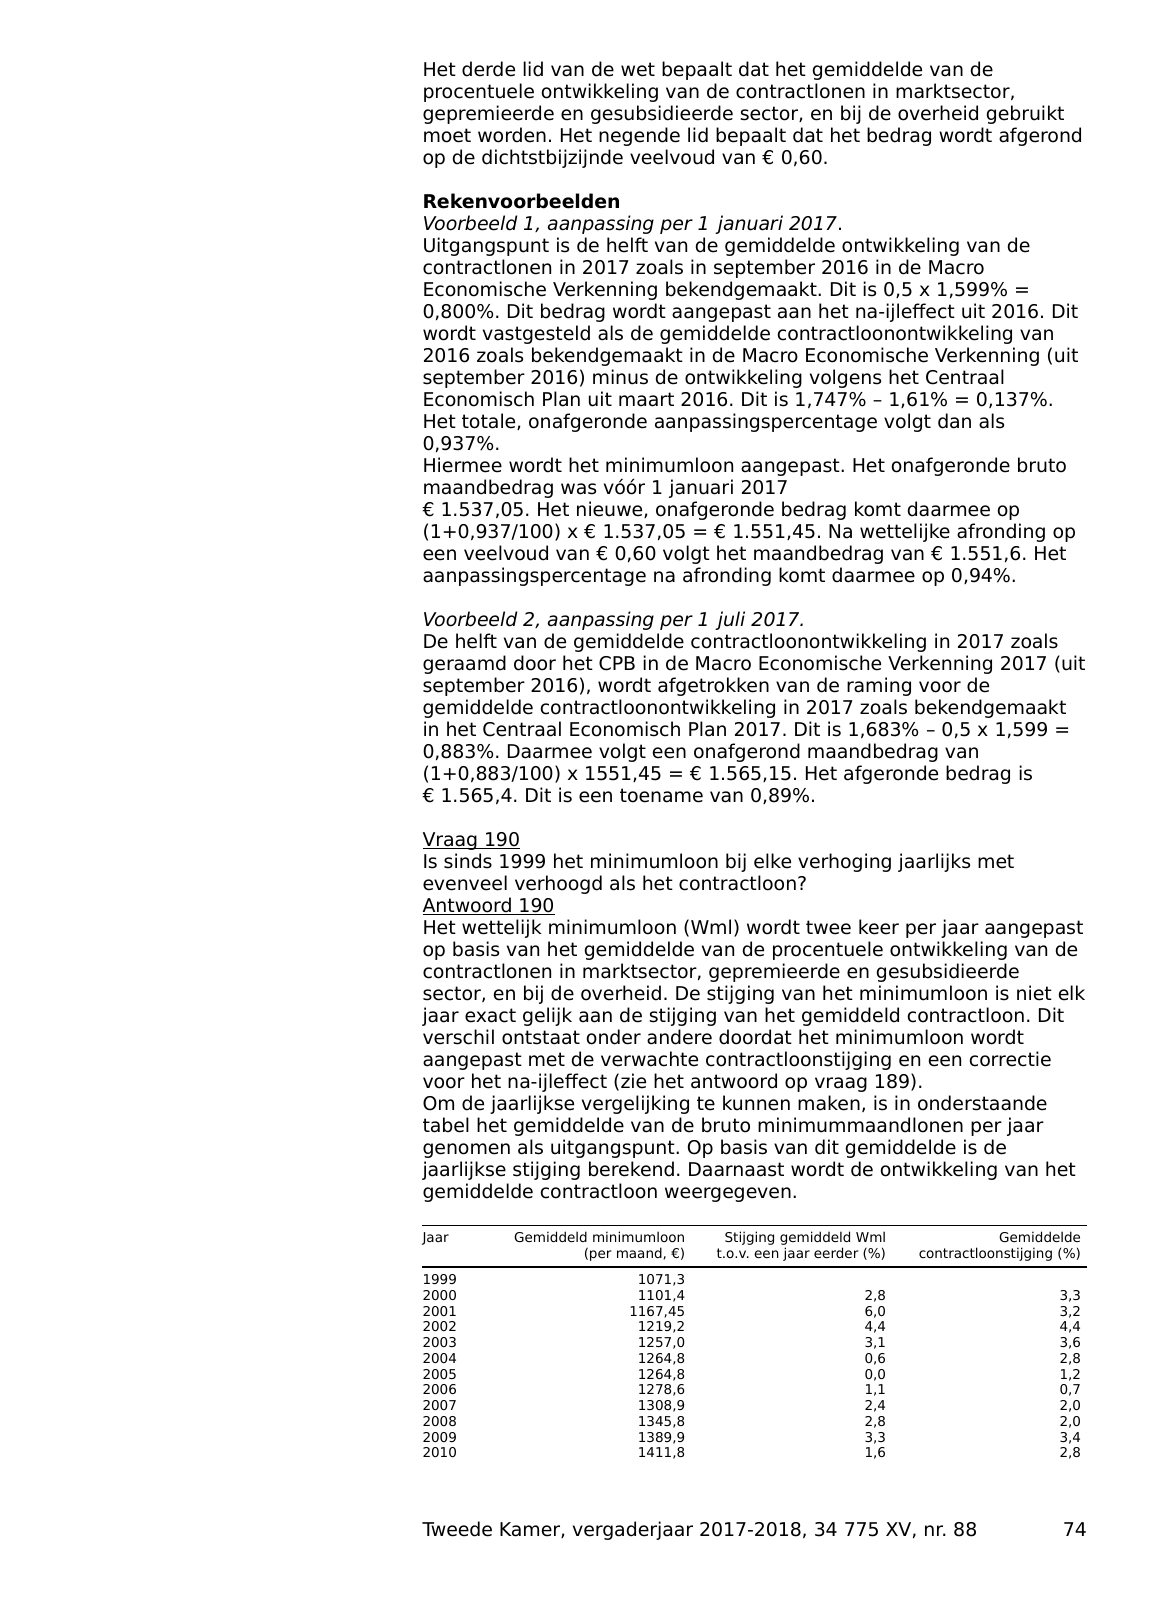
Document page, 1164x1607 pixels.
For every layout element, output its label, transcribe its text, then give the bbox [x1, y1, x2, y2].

table_cell 2008 [422, 1414, 490, 1429]
text Om de jaarlijkse vergelijking te kunnen maken, is in onderstaande tabel het gemiddelde van de bruto minimummaandlonen per jaar genomen als uitgangspunt. Op basis van dit gemiddelde is de jaarlijkse stijging berekend. Daarnaast wordt de ontwikkeling van het gemiddelde contractloon weergegeven. [422, 1093, 1087, 1203]
table_cell 2,8 [892, 1445, 1087, 1461]
table_cell 2000 [422, 1288, 490, 1303]
table_cell 4,4 [892, 1319, 1087, 1335]
table_header Gemiddeld minimumloon (per maand, €) [490, 1226, 691, 1266]
table_cell 2,0 [892, 1398, 1087, 1414]
table_cell 2,4 [691, 1398, 892, 1414]
table_cell 1257,0 [490, 1335, 691, 1351]
text Het wettelijk minimumloon (Wml) wordt twee keer per jaar aangepast op basis van het gemiddelde van de procentuele ontwikkeling van de contractlonen in marktsector, gepremieerde en gesubsidieerde sector, en bij de overheid. De stijging van het minimumloon is niet elk jaar exact gelijk aan de stijging van het gemiddeld contractloon. Dit verschil ontstaat onder andere doordat het minimumloon wordt aangepast met de verwachte contractloonstijging en een correctie voor het na-ijleffect (zie het antwoord op vraag 189). [422, 917, 1087, 1093]
table_cell 1308,9 [490, 1398, 691, 1414]
table_cell 0,0 [691, 1366, 892, 1382]
table_cell 0,6 [691, 1351, 892, 1366]
table_header Jaar [422, 1226, 490, 1266]
text Hiermee wordt het minimumloon aangepast. Het onafgeronde bruto maandbedrag was vóór 1 januari 2017 [422, 455, 1087, 499]
text De helft van de gemiddelde contractloonontwikkeling in 2017 zoals geraamd door het CPB in de Macro Economische Verkenning 2017 (uit september 2016), wordt afgetrokken van de raming voor de gemiddelde contractloonontwikkeling in 2017 zoals bekendgemaakt in het Centraal Economisch Plan 2017. Dit is 1,683% – 0,5 x 1,599 = 0,883%. Daarmee volgt een onafgerond maandbedrag van (1+0,883/100) x 1551,45 = € 1.565,15. Het afgeronde bedrag is € 1.565,4. Dit is een toename van 0,89%. [422, 631, 1087, 807]
text Is sinds 1999 het minimumloon bij elke verhoging jaarlijks met evenveel verhoogd als het contractloon? [422, 851, 1087, 895]
table_cell 2010 [422, 1445, 490, 1461]
text Voorbeeld 2, aanpassing per 1 juli 2017. [422, 609, 1087, 631]
table_cell 1999 [422, 1268, 490, 1288]
text € 1.537,05. Het nieuwe, onafgeronde bedrag komt daarmee op (1+0,937/100) x € 1.537,05 = € 1.551,45. Na wettelijke afronding op een veelvoud van € 0,60 volgt het maandbedrag van € 1.551,6. Het aanpassingspercentage na afronding komt daarmee op 0,94%. [422, 499, 1087, 587]
table_cell 6,0 [691, 1304, 892, 1319]
text Rekenvoorbeelden [422, 191, 1087, 213]
text Het derde lid van de wet bepaalt dat het gemiddelde van de procentuele ontwikkeling van de contractlonen in marktsector, gepremieerde en gesubsidieerde sector, en bij de overheid gebruikt moet worden. Het negende lid bepaalt dat het bedrag wordt afgerond op de dichtstbijzijnde veelvoud van € 0,60. [422, 59, 1087, 169]
table_cell 3,4 [892, 1429, 1087, 1445]
table_cell 3,6 [892, 1335, 1087, 1351]
table_cell 1219,2 [490, 1319, 691, 1335]
table_cell 1167,45 [490, 1304, 691, 1319]
table_cell 1,1 [691, 1382, 892, 1398]
table_cell 3,1 [691, 1335, 892, 1351]
table_cell 1101,4 [490, 1288, 691, 1303]
table_cell 1264,8 [490, 1366, 691, 1382]
table_cell 2,8 [691, 1414, 892, 1429]
table_cell 1411,8 [490, 1445, 691, 1461]
table_cell [691, 1268, 892, 1288]
table_cell 2,8 [892, 1351, 1087, 1366]
table_header Stijging gemiddeld Wml t.o.v. een jaar eerder (%) [691, 1226, 892, 1266]
table_cell 2001 [422, 1304, 490, 1319]
table_cell 2005 [422, 1366, 490, 1382]
table_cell 3,2 [892, 1304, 1087, 1319]
table_cell 1,6 [691, 1445, 892, 1461]
table_cell 1345,8 [490, 1414, 691, 1429]
table_cell 0,7 [892, 1382, 1087, 1398]
table_cell 1264,8 [490, 1351, 691, 1366]
table_cell 2003 [422, 1335, 490, 1351]
table_cell 2004 [422, 1351, 490, 1366]
table_cell 2009 [422, 1429, 490, 1445]
text Uitgangspunt is de helft van de gemiddelde ontwikkeling van de contractlonen in 2017 zoals in september 2016 in de Macro Economische Verkenning bekendgemaakt. Dit is 0,5 x 1,599% = 0,800%. Dit bedrag wordt aangepast aan het na-ijleffect uit 2016. Dit wordt vastgesteld als de gemiddelde contractloonontwikkeling van 2016 zoals bekendgemaakt in de Macro Economische Verkenning (uit september 2016) minus de ontwikkeling volgens het Centraal Economisch Plan uit maart 2016. Dit is 1,747% – 1,61% = 0,137%. Het totale, onafgeronde aanpassingspercentage volgt dan als 0,937%. [422, 235, 1087, 455]
table_cell 2007 [422, 1398, 490, 1414]
text Vraag 190 [422, 829, 1087, 851]
table_header Gemiddelde contractloonstijging (%) [892, 1226, 1087, 1266]
table_cell 1071,3 [490, 1268, 691, 1288]
table_cell 2,0 [892, 1414, 1087, 1429]
table_cell 2002 [422, 1319, 490, 1335]
text Antwoord 190 [422, 895, 1087, 917]
table_cell 1278,6 [490, 1382, 691, 1398]
table_cell 2,8 [691, 1288, 892, 1303]
table_cell 3,3 [691, 1429, 892, 1445]
table_cell 1389,9 [490, 1429, 691, 1445]
table_cell 1,2 [892, 1366, 1087, 1382]
table_cell [892, 1268, 1087, 1288]
text Voorbeeld 1, aanpassing per 1 januari 2017. [422, 213, 1087, 235]
table_cell 2006 [422, 1382, 490, 1398]
table_cell 4,4 [691, 1319, 892, 1335]
table_cell 3,3 [892, 1288, 1087, 1303]
